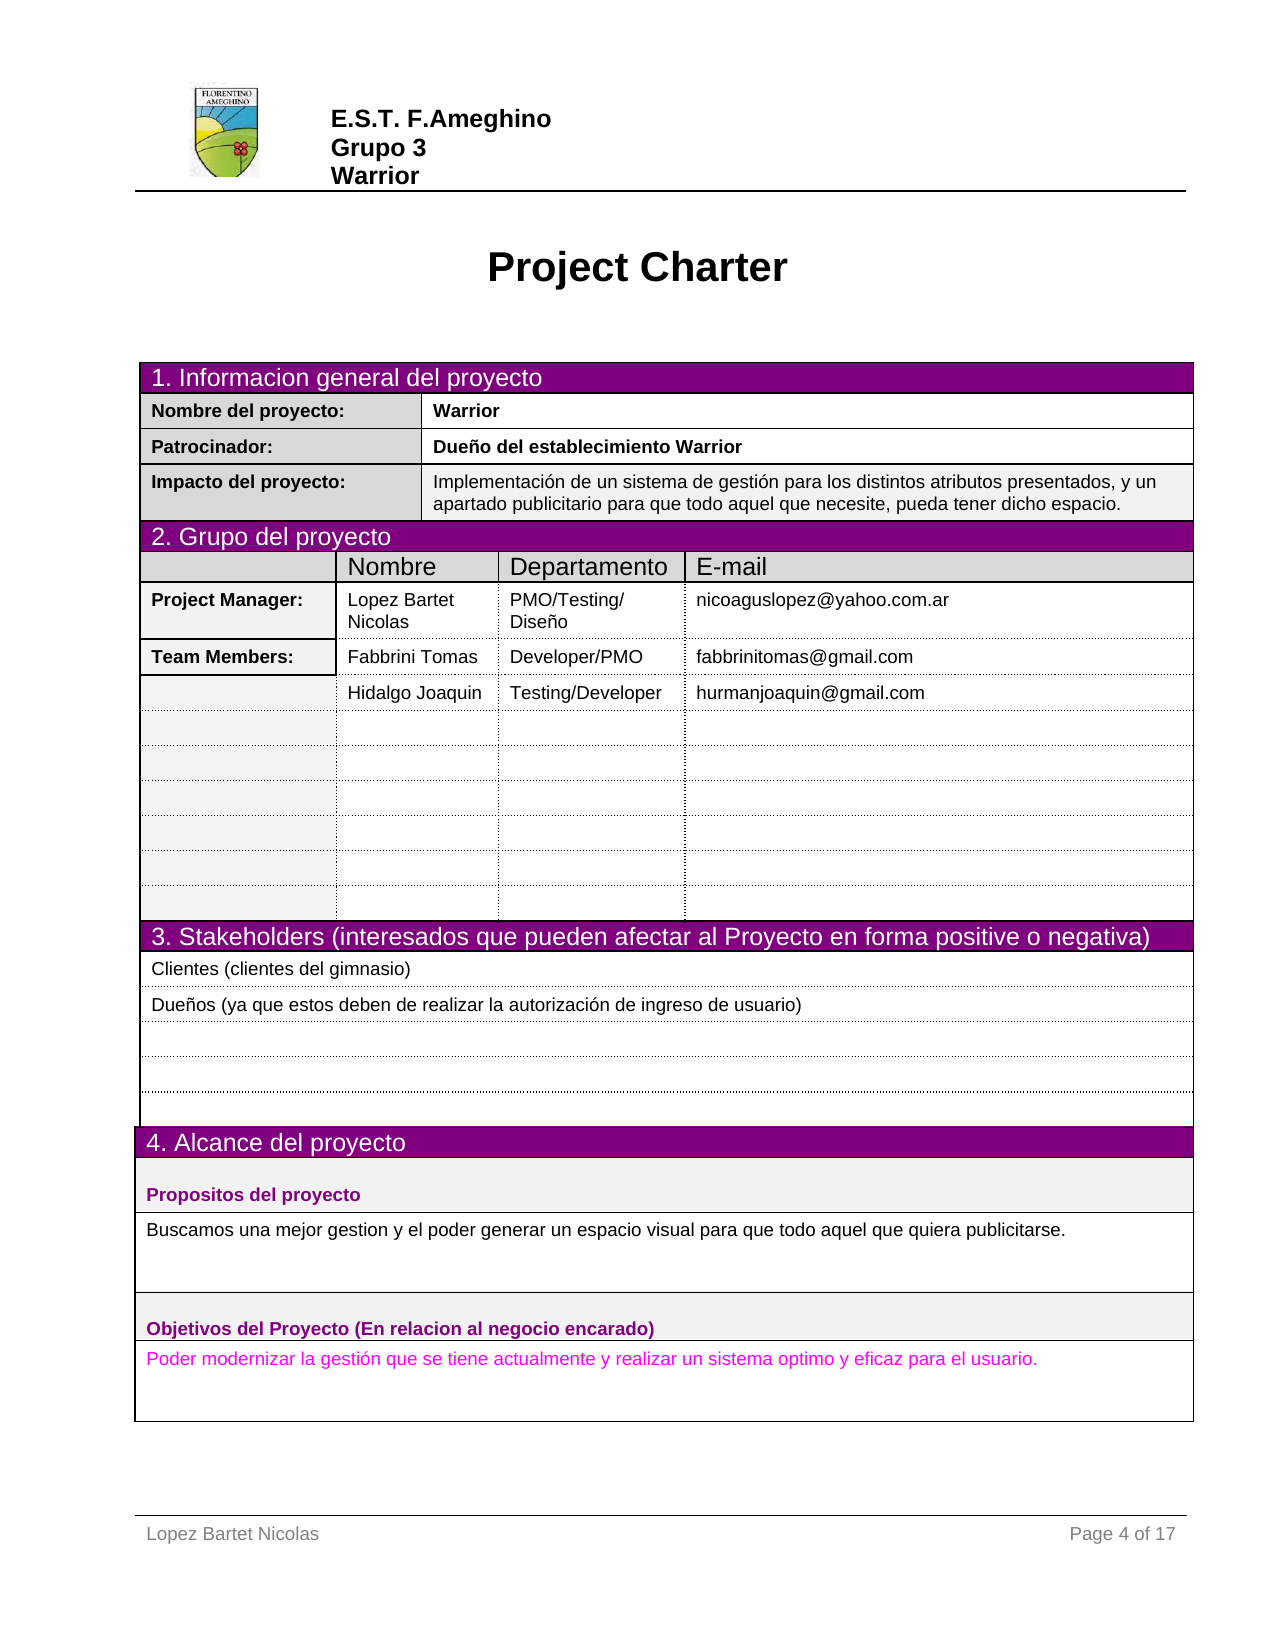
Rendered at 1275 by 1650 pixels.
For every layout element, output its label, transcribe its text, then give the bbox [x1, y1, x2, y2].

table_cell [685, 815, 1193, 850]
table_cell [135, 674, 139, 709]
table_cell fabbrinitomas@gmail.com [685, 638, 1193, 674]
table_cell Dueños (ya que estos deben de realizar la autorización de ingreso de usuario) [141, 986, 1193, 1021]
table_cell [135, 986, 139, 1021]
table_cell [685, 710, 1193, 744]
table_cell [336, 710, 498, 744]
table_cell [685, 885, 1193, 920]
table_cell Nombre [337, 552, 498, 581]
table_cell [135, 920, 139, 950]
table_cell [135, 638, 139, 674]
table_cell Developer/PMO [498, 638, 685, 674]
table_cell Nombre del proyecto: [141, 394, 421, 428]
table_cell [135, 428, 139, 463]
table_cell [141, 552, 335, 581]
table_cell [135, 581, 139, 638]
table_cell [336, 815, 498, 850]
table_cell Dueño del establecimiento Warrior [422, 429, 1193, 463]
table_cell [685, 745, 1193, 780]
table_cell Patrocinador: [141, 429, 421, 463]
table_cell [135, 1056, 139, 1091]
table_cell [135, 1021, 139, 1056]
table_cell [141, 676, 336, 709]
table_cell [498, 710, 685, 744]
table_cell [135, 815, 139, 850]
table_cell Buscamos una mejor gestion y el poder generar un espacio visual para que todo aquel que quiera publicitarse. [136, 1213, 1193, 1291]
table_cell Warrior [422, 394, 1193, 428]
table_cell [135, 780, 139, 815]
table_cell [498, 850, 685, 885]
table_cell [135, 710, 139, 744]
table_cell [141, 1091, 1193, 1126]
table_cell [141, 850, 336, 885]
table_header 1. Informacion general del proyecto [141, 363, 1193, 392]
table_cell [141, 1056, 1193, 1091]
table_cell [135, 551, 139, 581]
table_cell [141, 710, 336, 744]
table_cell Testing/Developer [498, 674, 685, 709]
table_cell 3. Stakeholders (interesados que pueden afectar al Proyecto en forma positive o negativa) [141, 922, 1193, 950]
table_header [135, 362, 139, 392]
table_cell [336, 745, 498, 780]
table_cell Departamento [499, 552, 684, 581]
table_cell [336, 780, 498, 815]
table_cell PMO/Testing/Diseño [498, 583, 685, 638]
table_cell Project Manager: [141, 583, 335, 638]
table_cell [141, 780, 336, 815]
table_cell 2. Grupo del proyecto [141, 522, 1193, 551]
table_cell Poder modernizar la gestión que se tiene actualmente y realizar un sistema optimo y eficaz para el usuario. [136, 1341, 1193, 1421]
table_cell Implementación de un sistema de gestión para los distintos atributos presentados, y un apartado publicitario para que todo aquel que necesite, pueda tener dicho espacio. [422, 465, 1193, 520]
table_cell [135, 520, 139, 551]
table_cell [135, 745, 139, 780]
table_cell nicoaguslopez@yahoo.com.ar [685, 583, 1193, 638]
table_cell hurmanjoaquin@gmail.com [685, 674, 1193, 709]
table_cell [141, 815, 336, 850]
table_cell [685, 780, 1193, 815]
subtitle Project Charter [135, 242, 1140, 290]
table_cell Clientes (clientes del gimnasio) [141, 952, 1193, 986]
table_cell [685, 850, 1193, 885]
table_cell [141, 1021, 1193, 1056]
table_cell [498, 885, 685, 920]
table_cell Lopez Bartet Nicolas [337, 583, 498, 638]
table_cell [135, 950, 139, 986]
table_cell [135, 1091, 139, 1126]
table_cell [336, 850, 498, 885]
table_cell [498, 745, 685, 780]
table_cell [135, 885, 139, 920]
table_cell [141, 745, 336, 780]
table_cell [141, 885, 336, 920]
table_cell [498, 780, 685, 815]
table_cell [135, 392, 139, 428]
table_cell Fabbrini Tomas [337, 638, 498, 674]
table_cell [135, 463, 139, 520]
table_cell Impacto del proyecto: [141, 465, 421, 520]
table_cell 4. Alcance del proyecto [136, 1128, 1193, 1157]
table_cell Propositos del proyecto [136, 1158, 1193, 1211]
picture [189, 82, 260, 177]
table_cell [336, 885, 498, 920]
table_cell Hidalgo Joaquin [336, 674, 498, 709]
table_cell Objetivos del Proyecto (En relacion al negocio encarado) [136, 1293, 1193, 1339]
table_cell Team Members: [141, 640, 335, 674]
table_cell E-mail [686, 552, 1193, 581]
table_cell [498, 815, 685, 850]
table_cell [135, 850, 139, 885]
